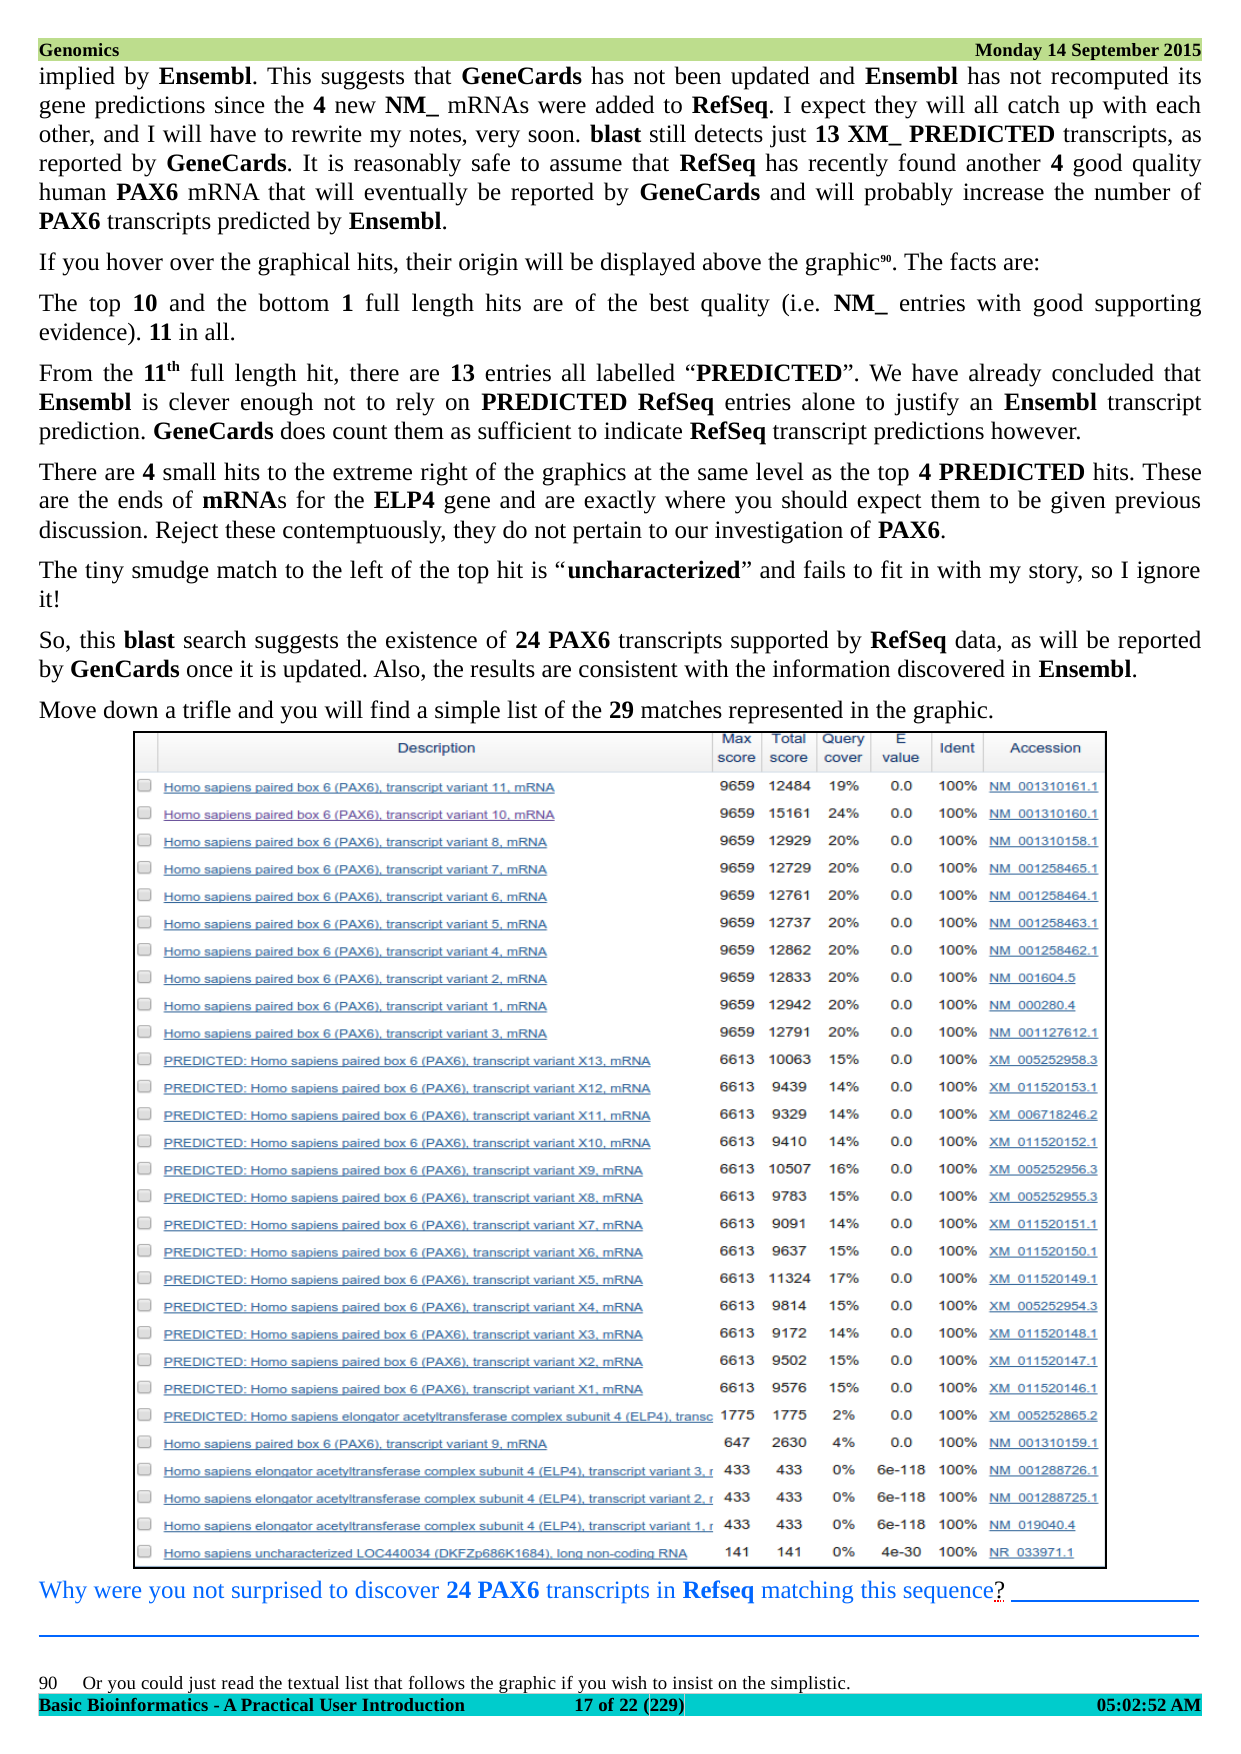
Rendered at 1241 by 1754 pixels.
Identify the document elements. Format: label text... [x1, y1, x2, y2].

text Or you could just read the textual list that follows the graphic if you wish to insist on the simplistic. [38, 1671, 1202, 1693]
text Move down a trifle and you will find a simple list of the 29 matches represented in the graphic. [38, 695, 1202, 724]
text Why were you not surprised to discover 24 PAX6 transcripts in Refseq matching this sequence? [38, 1567, 1202, 1604]
text The tiny smudge match to the left of the top hit is “uncharacterized” and fails to fit in with my story, so I ignore it! [38, 555, 1202, 613]
text The top 10 and the bottom 1 full length hits are of the best quality (i.e. NM_ entries with good supporting evidence). 11 in all. [38, 287, 1202, 346]
text There are 4 small hits to the extreme right of the graphics at the same level as the top 4 PREDICTED hits. These are the ends of mRNAs for the ELP4 gene and are exactly where you should expect them to be given previous discussion. Reject these contemptuously, they do not pertain to our investigation of PAX6. [38, 456, 1202, 543]
text If you hover over the graphical hits, their origin will be displayed above the graphic. The facts are: [38, 247, 1202, 276]
text From the 11th full length hit, there are 13 entries all labelled “PREDICTED”. We have already concluded that Ensembl is clever enough not to rely on PREDICTED RefSeq entries alone to justify an Ensembl transcript prediction. GeneCards does count them as sufficient to indicate RefSeq transcript predictions however. [38, 357, 1202, 444]
picture [135, 733, 1105, 1567]
text So, this blast search suggests the existence of 24 PAX6 transcripts supported by RefSeq data, as will be reported by GenCards once it is updated. Also, the results are consistent with the information discovered in Ensembl. [38, 625, 1202, 683]
text implied by Ensembl. This suggests that GeneCards has not been updated and Ensembl has not recomputed its gene predictions since the 4 new NM_ mRNAs were added to RefSeq. I expect they will all catch up with each other, and I will have to rewrite my notes, very soon. blast still detects just 13 XM_ PREDICTED transcripts, as reported by GeneCards. It is reasonably safe to assume that RefSeq has recently found another 4 good quality human PAX6 mRNA that will eventually be reported by GeneCards and will probably increase the number of PAX6 transcripts predicted by Ensembl. [38, 61, 1202, 235]
